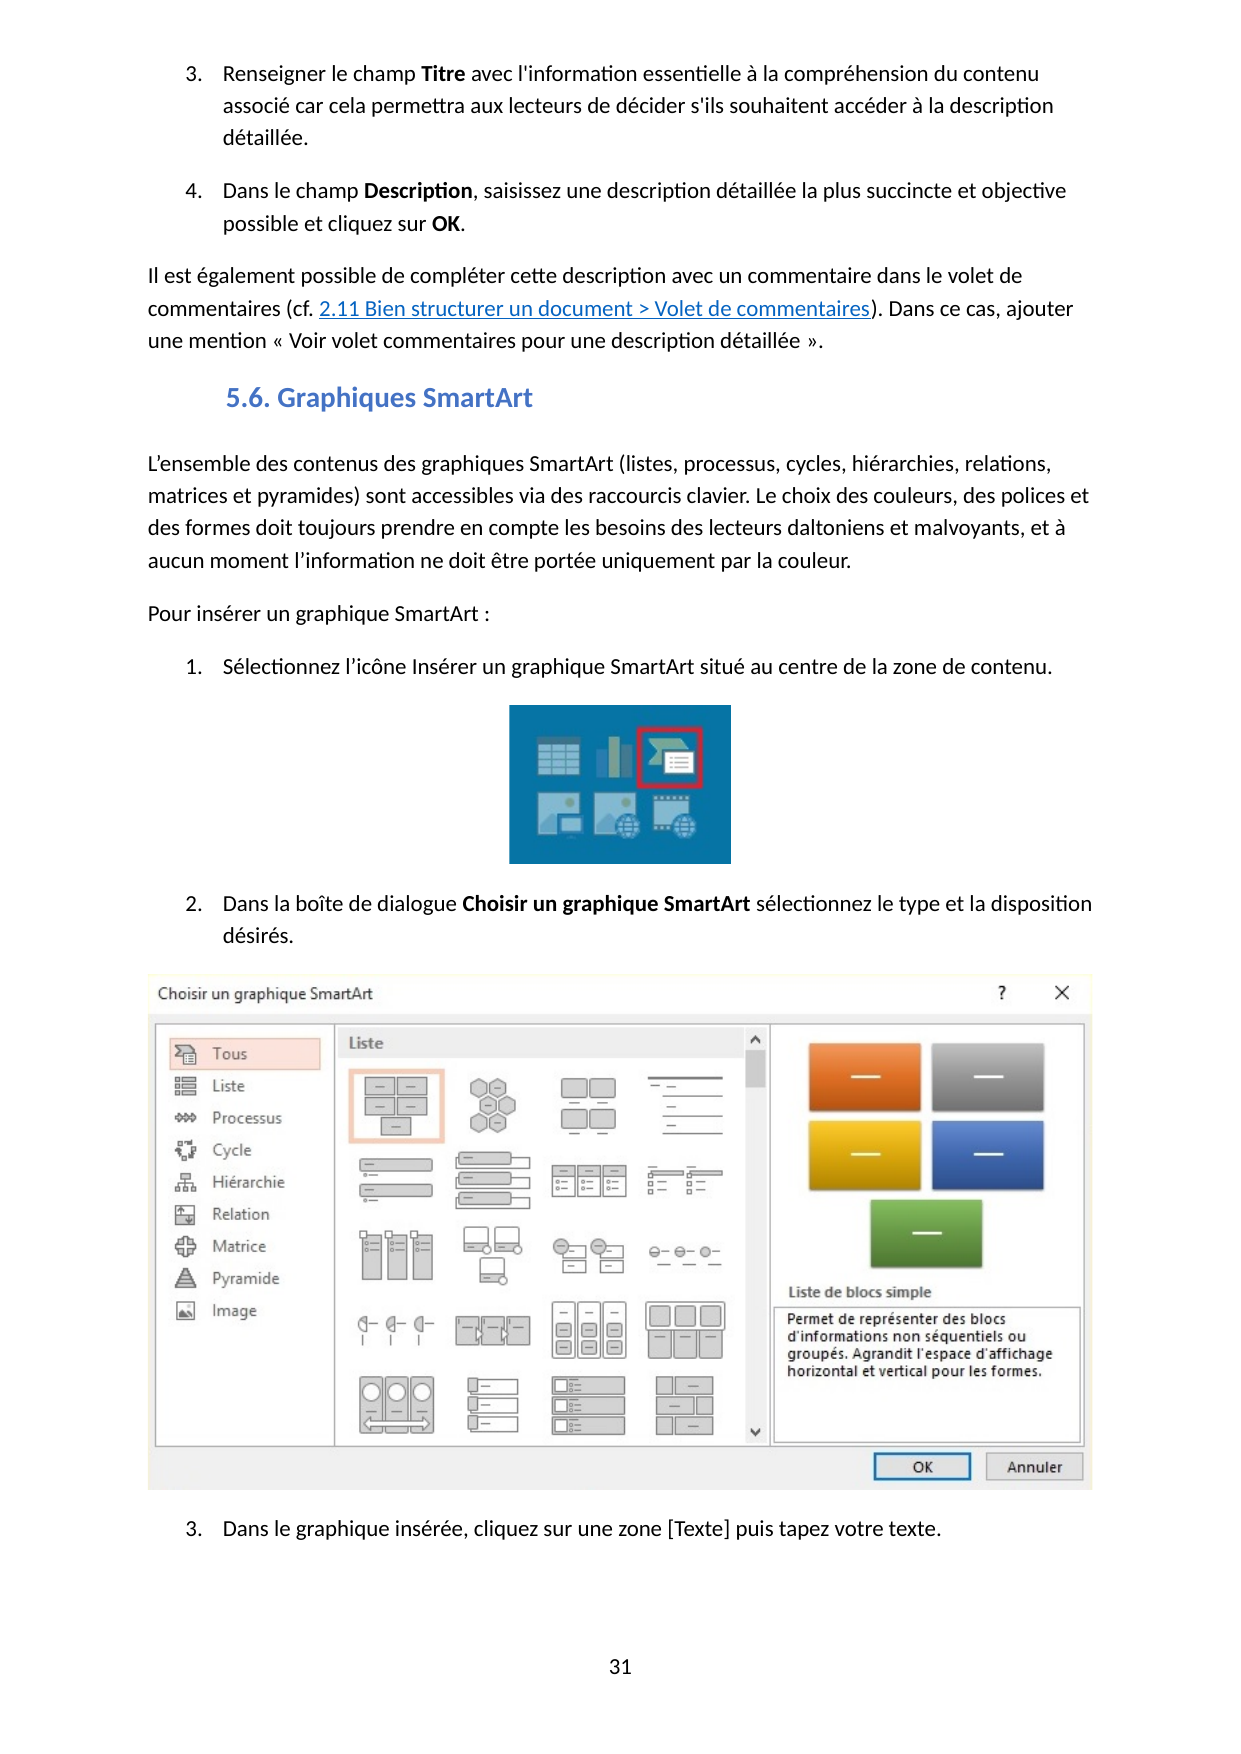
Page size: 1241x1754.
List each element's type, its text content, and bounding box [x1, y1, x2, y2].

list Dans le graphique insérée, cliquez sur une zone [Texte] puis tapez votre texte. [185, 1514, 1093, 1542]
subtitle 5.6. Graphiques SmartArt [226, 379, 1093, 415]
picture [147, 974, 1093, 1490]
text L’ensemble des contenus des graphiques SmartArt (listes, processus, cycles, hiérarchies, relations, matrices et pyramides) sont accessibles via des raccourcis clavier. Le choix des couleurs, des polices et des formes doit toujours prendre en compte les besoins des lecteurs daltoniens et malvoyants, et à aucun moment l’information ne doit être portée uniquement par la couleur. [148, 449, 1093, 574]
list Sélectionnez l’icône Insérer un graphique SmartArt situé au centre de la zone de contenu. [185, 652, 1093, 680]
picture [536, 735, 581, 777]
list Renseigner le champ Titre avec l'information essentielle à la compréhension du contenu associé car cela permettra aux lecteurs de décider s'ils souhaitent accéder à la description détaillée. [185, 59, 1093, 151]
list Dans le champ Description, saisissez une description détaillée la plus succincte et objective possible et cliquez sur OK. [185, 176, 1093, 237]
text Il est également possible de compléter cette description avec un commentaire dans le volet de commentaires (cf. 2.11 Bien structurer un document > Volet de commentaires). Dans ce cas, ajouter une mention « Voir volet commentaires pour une description détaillée ». [148, 262, 1093, 354]
picture [652, 794, 697, 839]
picture [593, 791, 640, 838]
picture [597, 725, 704, 790]
picture [536, 791, 584, 838]
list Dans la boîte de dialogue Choisir un graphique SmartArt sélectionnez le type et la disposition désirés. [185, 889, 1093, 949]
text Pour insérer un graphique SmartArt : [148, 599, 1093, 627]
